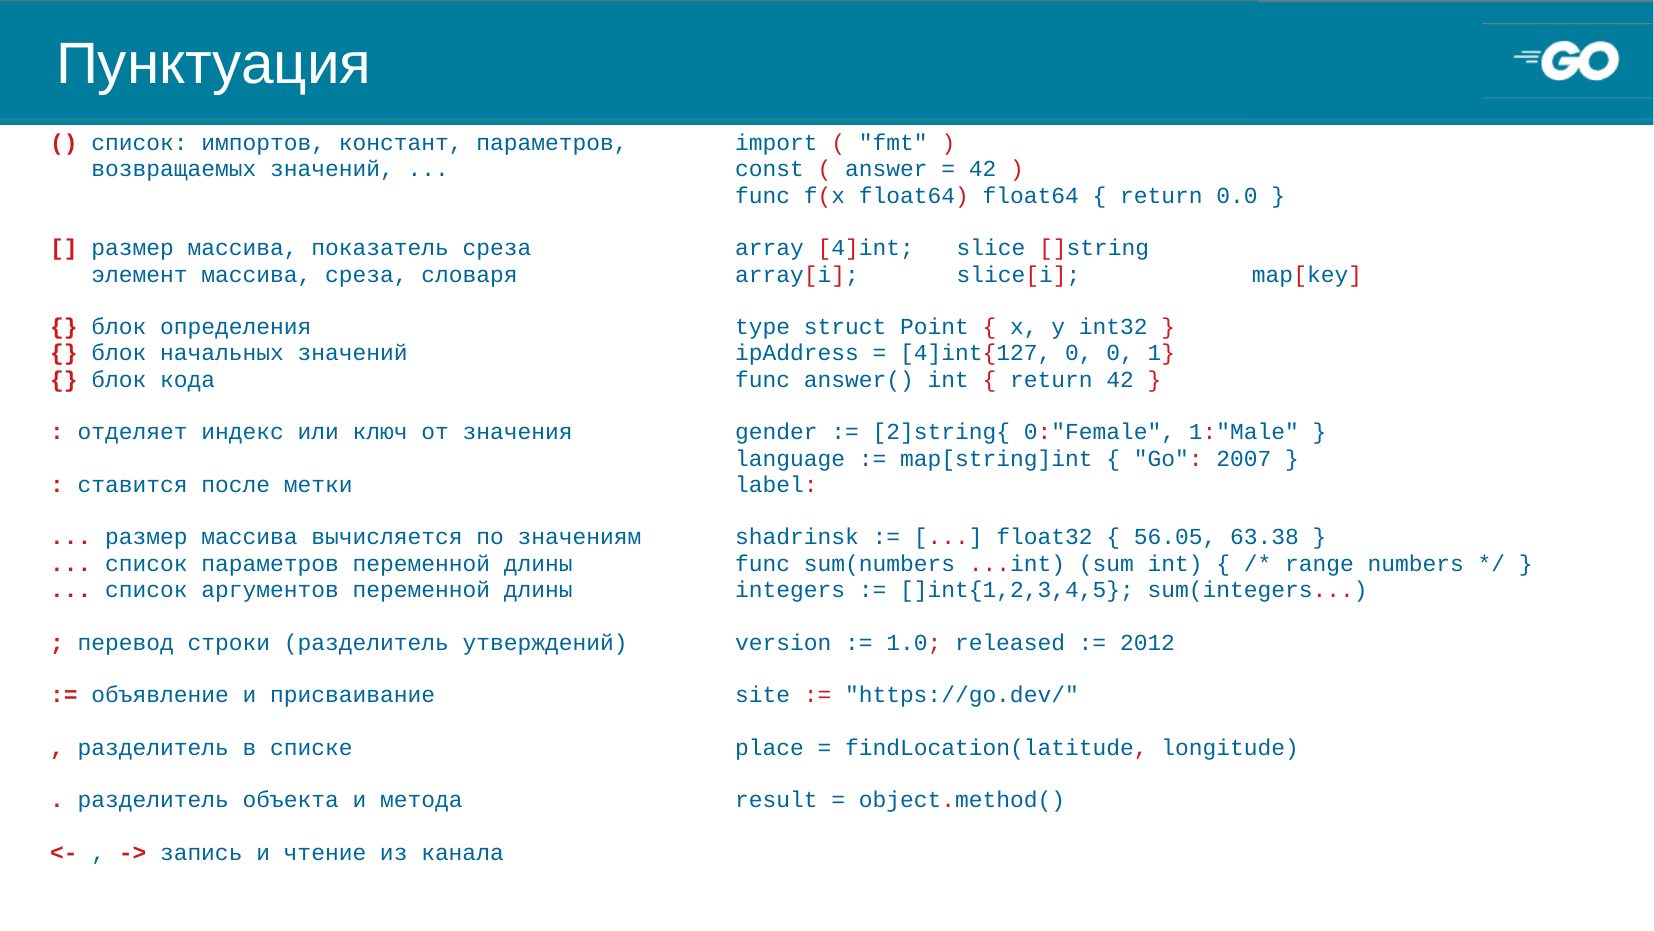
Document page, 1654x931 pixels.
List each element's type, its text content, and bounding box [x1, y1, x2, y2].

text_box () список: импортов, констант, параметров, возвращаемых значений, ... [] размер массива, показатель среза элемент массива, среза, словаря {} блок определения {} блок начальных значений {} блок кода : отделяет индекс или ключ от значения : ставится после метки ... размер массива вычисляется по значениям ... список параметров переменной длины ... список аргументов переменной длины ; перевод строки (разделитель утверждений) := объявление и присваивание , разделитель в списке . разделитель объекта и метода <- , -> запись и чтение из канала [35, 124, 720, 902]
picture [1542, 41, 1619, 81]
text_box import ( "fmt" ) const ( answer = 42 ) func f(x float64) float64 { return 0.0 } array [4]int; slice []string array[i]; slice[i]; map[key] type struct Point { x, y int32 } ipAddress = [4]int{127, 0, 0, 1} func answer() int { return 42 } gender := [2]string{ 0:"Female", 1:"Male" } language := map[string]int { "Go": 2007 } label: shadrinsk := [...] float32 { 56.05, 63.38 } func sum(numbers ...int) (sum int) { /* range numbers */ } integers := []int{1,2,3,4,5}; sum(integers...) version := 1.0; released := 2012 site := "https://go.dev/" place = findLocation(latitude, longitude) result = object.method() [720, 124, 1630, 902]
text_box Пунктуация [41, 23, 1495, 104]
